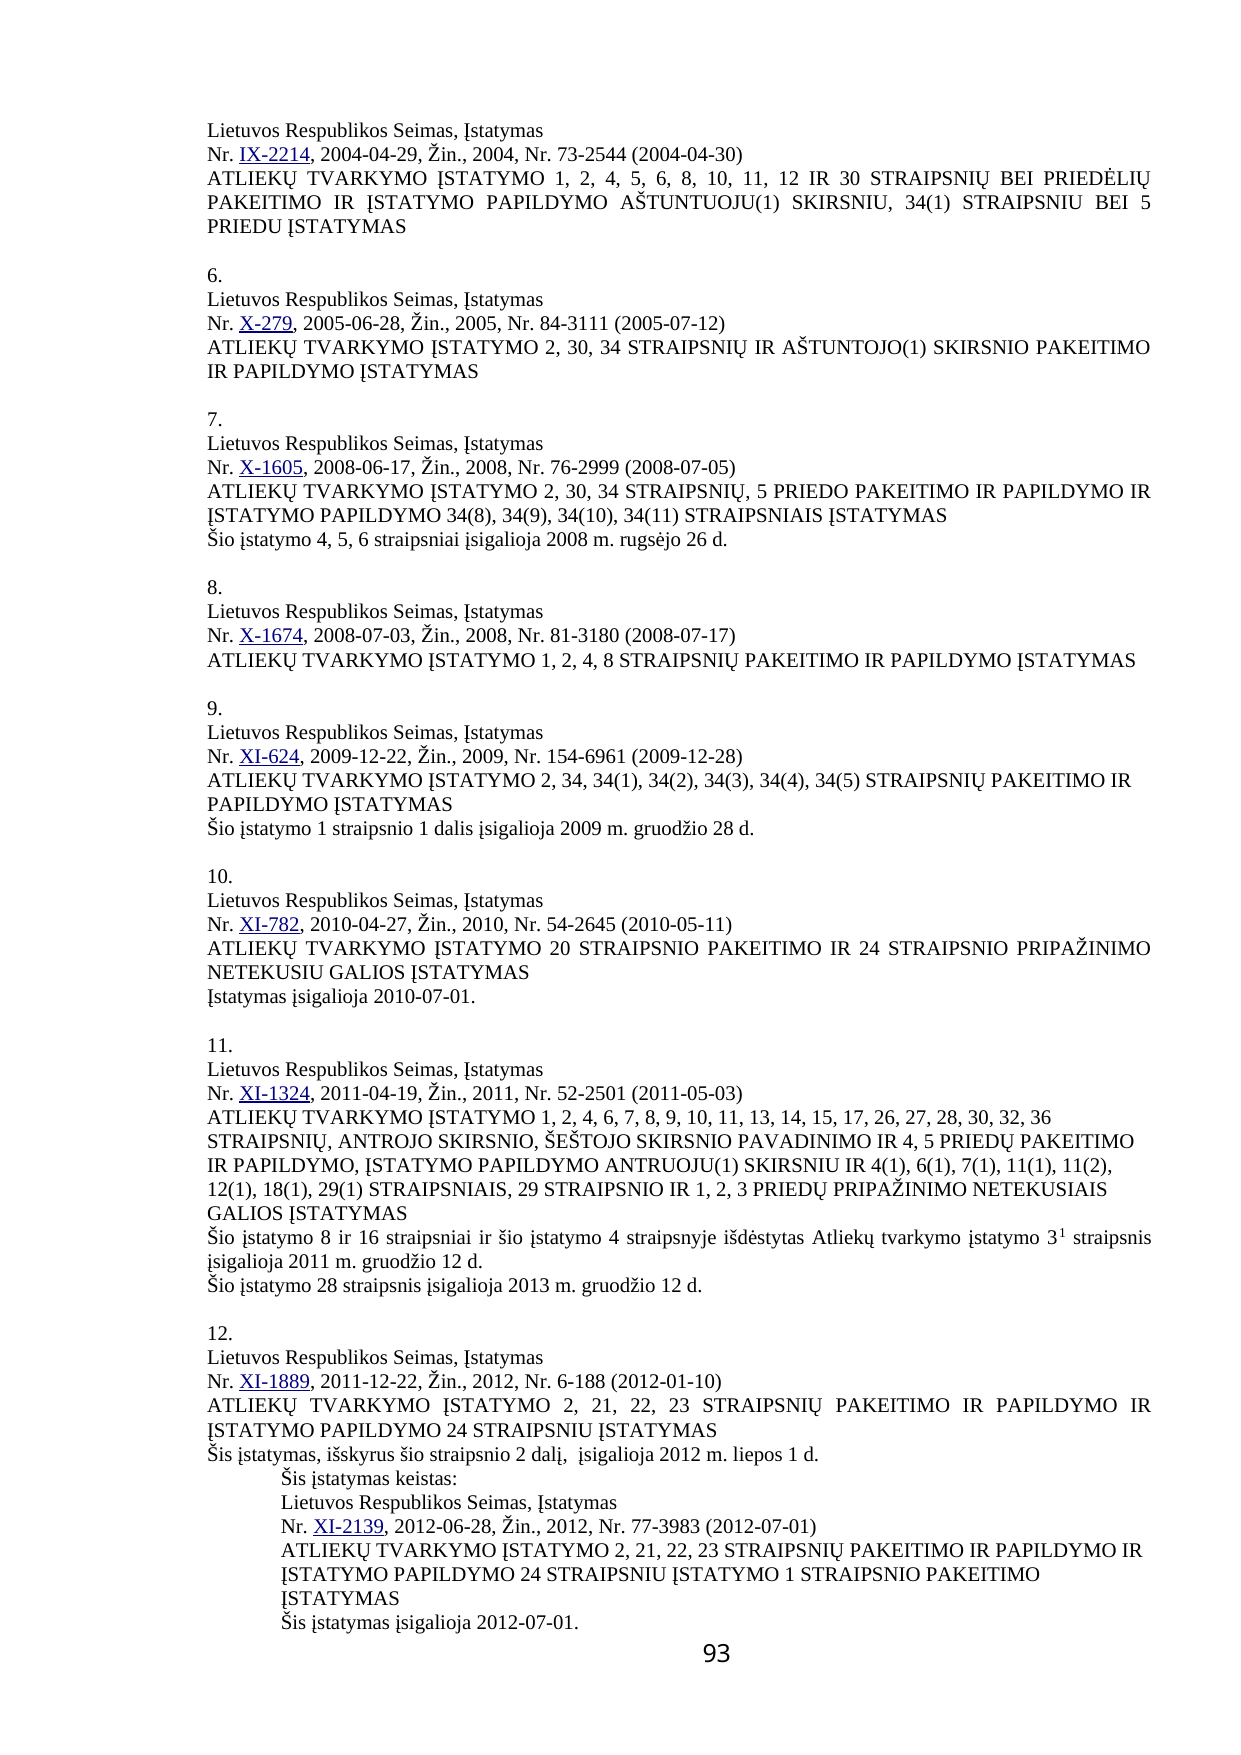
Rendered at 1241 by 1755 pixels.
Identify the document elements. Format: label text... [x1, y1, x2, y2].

text Nr. IX-2214, 2004-04-29, Žin., 2004, Nr. 73-2544 (2004-04-30) [207, 142, 1152, 166]
text Nr. XI-782, 2010-04-27, Žin., 2010, Nr. 54-2645 (2010-05-11) [207, 912, 1152, 936]
text ATLIEKŲ TVARKYMO ĮSTATYMO 2, 30, 34 STRAIPSNIŲ, 5 PRIEDO PAKEITIMO IR PAPILDYMO IR ĮSTATYMO PAPILDYMO 34(8), 34(9), 34(10), 34(11) STRAIPSNIAIS ĮSTATYMAS [207, 479, 1152, 527]
text Nr. XI-2139, 2012-06-28, Žin., 2012, Nr. 77-3983 (2012-07-01) [281, 1514, 1152, 1538]
text ATLIEKŲ TVARKYMO ĮSTATYMO 1, 2, 4, 6, 7, 8, 9, 10, 11, 13, 14, 15, 17, 26, 27, 28, 30, 32, 36 STRAIPSNIŲ, ANTROJO SKIRSNIO, ŠEŠTOJO SKIRSNIO PAVADINIMO IR 4, 5 PRIEDŲ PAKEITIMO IR PAPILDYMO, ĮSTATYMO PAPILDYMO ANTRUOJU(1) SKIRSNIU IR 4(1), 6(1), 7(1), 11(1), 11(2), 12(1), 18(1), 29(1) STRAIPSNIAIS, 29 STRAIPSNIO IR 1, 2, 3 PRIEDŲ PRIPAŽINIMO NETEKUSIAIS GALIOS ĮSTATYMAS [207, 1105, 1152, 1225]
text Lietuvos Respublikos Seimas, Įstatymas [207, 720, 1152, 744]
text Nr. X-279, 2005-06-28, Žin., 2005, Nr. 84-3111 (2005-07-12) [207, 311, 1152, 335]
text ATLIEKŲ TVARKYMO ĮSTATYMO 2, 30, 34 STRAIPSNIŲ IR AŠTUNTOJO(1) SKIRSNIO PAKEITIMO IR PAPILDYMO ĮSTATYMAS [207, 335, 1152, 383]
text ATLIEKŲ TVARKYMO ĮSTATYMO 2, 21, 22, 23 STRAIPSNIŲ PAKEITIMO IR PAPILDYMO IR ĮSTATYMO PAPILDYMO 24 STRAIPSNIU ĮSTATYMO 1 STRAIPSNIO PAKEITIMO ĮSTATYMAS [281, 1538, 1152, 1610]
text Šio įstatymo 4, 5, 6 straipsniai įsigalioja 2008 m. rugsėjo 26 d. [207, 527, 1152, 551]
text 10. [207, 864, 1152, 888]
text Šis įstatymas keistas: [281, 1466, 1152, 1490]
text Šis įstatymas įsigalioja 2012-07-01. [281, 1610, 1152, 1634]
text Nr. XI-624, 2009-12-22, Žin., 2009, Nr. 154-6961 (2009-12-28) [207, 744, 1152, 768]
text Šis įstatymas, išskyrus šio straipsnio 2 dalį, įsigalioja 2012 m. liepos 1 d. [207, 1442, 1152, 1466]
text ATLIEKŲ TVARKYMO ĮSTATYMO 1, 2, 4, 5, 6, 8, 10, 11, 12 IR 30 STRAIPSNIŲ BEI PRIEDĖLIŲ PAKEITIMO IR ĮSTATYMO PAPILDYMO AŠTUNTUOJU(1) SKIRSNIU, 34(1) STRAIPSNIU BEI 5 PRIEDU ĮSTATYMAS [207, 166, 1152, 238]
text 8. [207, 575, 1152, 599]
text 12. [207, 1321, 1152, 1345]
text Lietuvos Respublikos Seimas, Įstatymas [281, 1490, 1152, 1514]
text Lietuvos Respublikos Seimas, Įstatymas [207, 888, 1152, 912]
text ATLIEKŲ TVARKYMO ĮSTATYMO 2, 21, 22, 23 STRAIPSNIŲ PAKEITIMO IR PAPILDYMO IR ĮSTATYMO PAPILDYMO 24 STRAIPSNIU ĮSTATYMAS [207, 1393, 1152, 1442]
text ATLIEKŲ TVARKYMO ĮSTATYMO 1, 2, 4, 8 STRAIPSNIŲ PAKEITIMO IR PAPILDYMO ĮSTATYMAS [207, 647, 1152, 672]
text 9. [207, 696, 1152, 720]
text Šio įstatymo 8 ir 16 straipsniai ir šio įstatymo 4 straipsnyje išdėstytas Atliekų tvarkymo įstatymo 31 straipsnis įsigalioja 2011 m. gruodžio 12 d. [207, 1225, 1152, 1273]
text ATLIEKŲ TVARKYMO ĮSTATYMO 20 STRAIPSNIO PAKEITIMO IR 24 STRAIPSNIO PRIPAŽINIMO NETEKUSIU GALIOS ĮSTATYMAS [207, 936, 1152, 984]
text Šio įstatymo 1 straipsnio 1 dalis įsigalioja 2009 m. gruodžio 28 d. [207, 816, 1152, 840]
text Lietuvos Respublikos Seimas, Įstatymas [207, 118, 1152, 142]
text Lietuvos Respublikos Seimas, Įstatymas [207, 1057, 1152, 1081]
text Šio įstatymo 28 straipsnis įsigalioja 2013 m. gruodžio 12 d. [207, 1273, 1152, 1297]
text Įstatymas įsigalioja 2010-07-01. [207, 984, 1152, 1008]
text Nr. XI-1889, 2011-12-22, Žin., 2012, Nr. 6-188 (2012-01-10) [207, 1369, 1152, 1393]
text Lietuvos Respublikos Seimas, Įstatymas [207, 287, 1152, 311]
text Lietuvos Respublikos Seimas, Įstatymas [207, 599, 1152, 623]
text Nr. X-1674, 2008-07-03, Žin., 2008, Nr. 81-3180 (2008-07-17) [207, 623, 1152, 647]
text Lietuvos Respublikos Seimas, Įstatymas [207, 431, 1152, 455]
text ATLIEKŲ TVARKYMO ĮSTATYMO 2, 34, 34(1), 34(2), 34(3), 34(4), 34(5) STRAIPSNIŲ PAKEITIMO IR PAPILDYMO ĮSTATYMAS [207, 768, 1152, 816]
text Lietuvos Respublikos Seimas, Įstatymas [207, 1345, 1152, 1369]
text 6. [207, 262, 1152, 287]
text Nr. X-1605, 2008-06-17, Žin., 2008, Nr. 76-2999 (2008-07-05) [207, 455, 1152, 479]
text 7. [207, 407, 1152, 431]
text 11. [207, 1032, 1152, 1057]
text Nr. XI-1324, 2011-04-19, Žin., 2011, Nr. 52-2501 (2011-05-03) [207, 1081, 1152, 1105]
